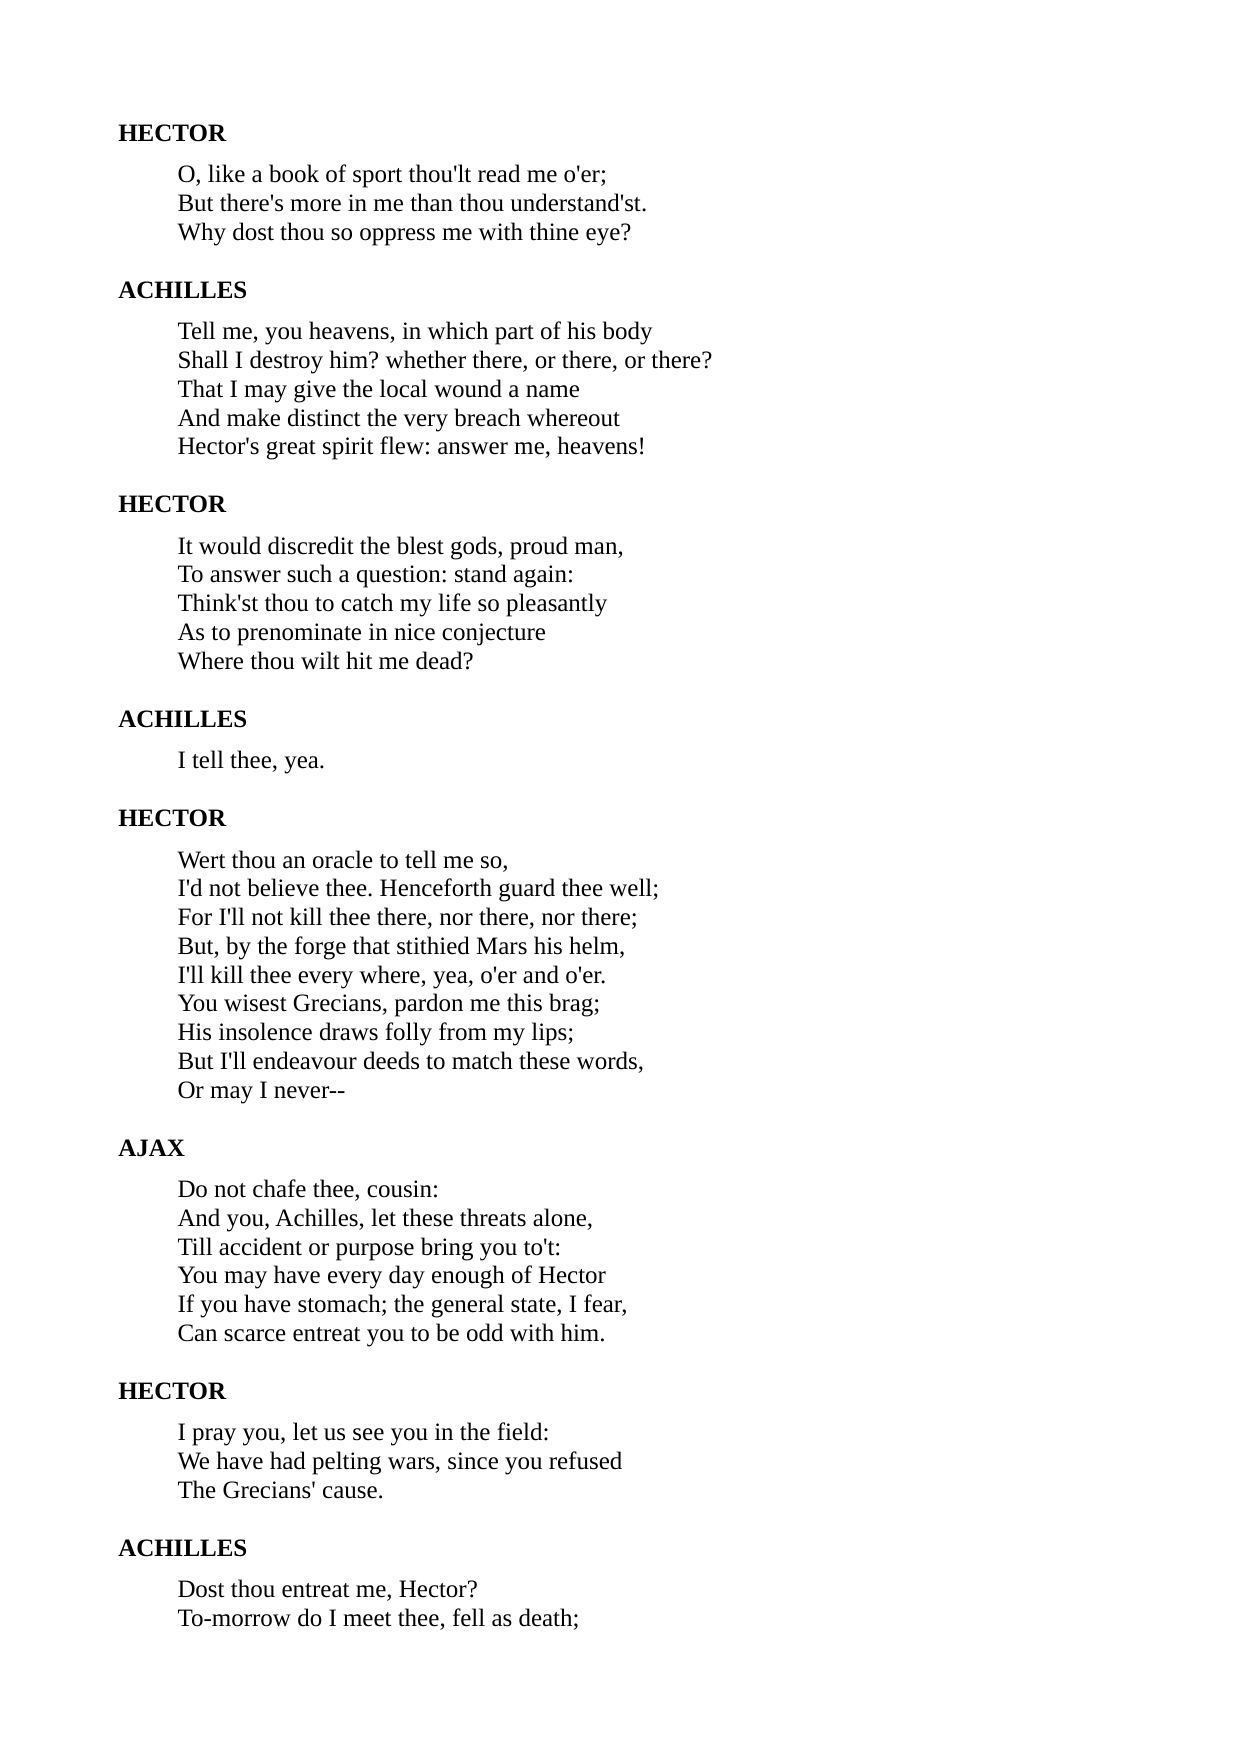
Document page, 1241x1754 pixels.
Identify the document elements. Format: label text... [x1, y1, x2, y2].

text ACHILLES [118, 704, 1122, 733]
text I tell thee, yea. [177, 745, 1063, 774]
text ACHILLES [118, 275, 1122, 304]
text Wert thou an oracle to tell me so, I'd not believe thee. Henceforth guard thee well; For I'll not kill thee there, nor there, nor there; But, by the forge that stithied Mars his helm, I'll kill thee every where, yea, o'er and o'er. You wisest Grecians, pardon me this brag; His insolence draws folly from my lips; But I'll endeavour deeds to match these words, Or may I never-- [177, 845, 1063, 1103]
text O, like a book of sport thou'lt read me o'er; But there's more in me than thou understand'st. Why dost thou so oppress me with thine eye? [177, 159, 1063, 246]
text AJAX [118, 1133, 1122, 1162]
text Dost thou entreat me, Hector? To-morrow do I meet thee, fell as death; [177, 1574, 1063, 1632]
text HECTOR [118, 803, 1122, 832]
text I pray you, let us see you in the field: We have had pelting wars, since you refused The Grecians' cause. [177, 1417, 1063, 1504]
text Tell me, you heavens, in which part of his body Shall I destroy him? whether there, or there, or there? That I may give the local wound a name And make distinct the very breach whereout Hector's great spirit flew: answer me, heavens! [177, 316, 1063, 460]
text ACHILLES [118, 1533, 1122, 1562]
text HECTOR [118, 118, 1122, 147]
text HECTOR [118, 489, 1122, 518]
text HECTOR [118, 1376, 1122, 1405]
text Do not chafe thee, cousin: And you, Achilles, let these threats alone, Till accident or purpose bring you to't: You may have every day enough of Hector If you have stomach; the general state, I fear, Can scarce entreat you to be odd with him. [177, 1174, 1063, 1347]
text It would discredit the blest gods, proud man, To answer such a question: stand again: Think'st thou to catch my life so pleasantly As to prenominate in nice conjecture Where thou wilt hit me dead? [177, 531, 1063, 674]
